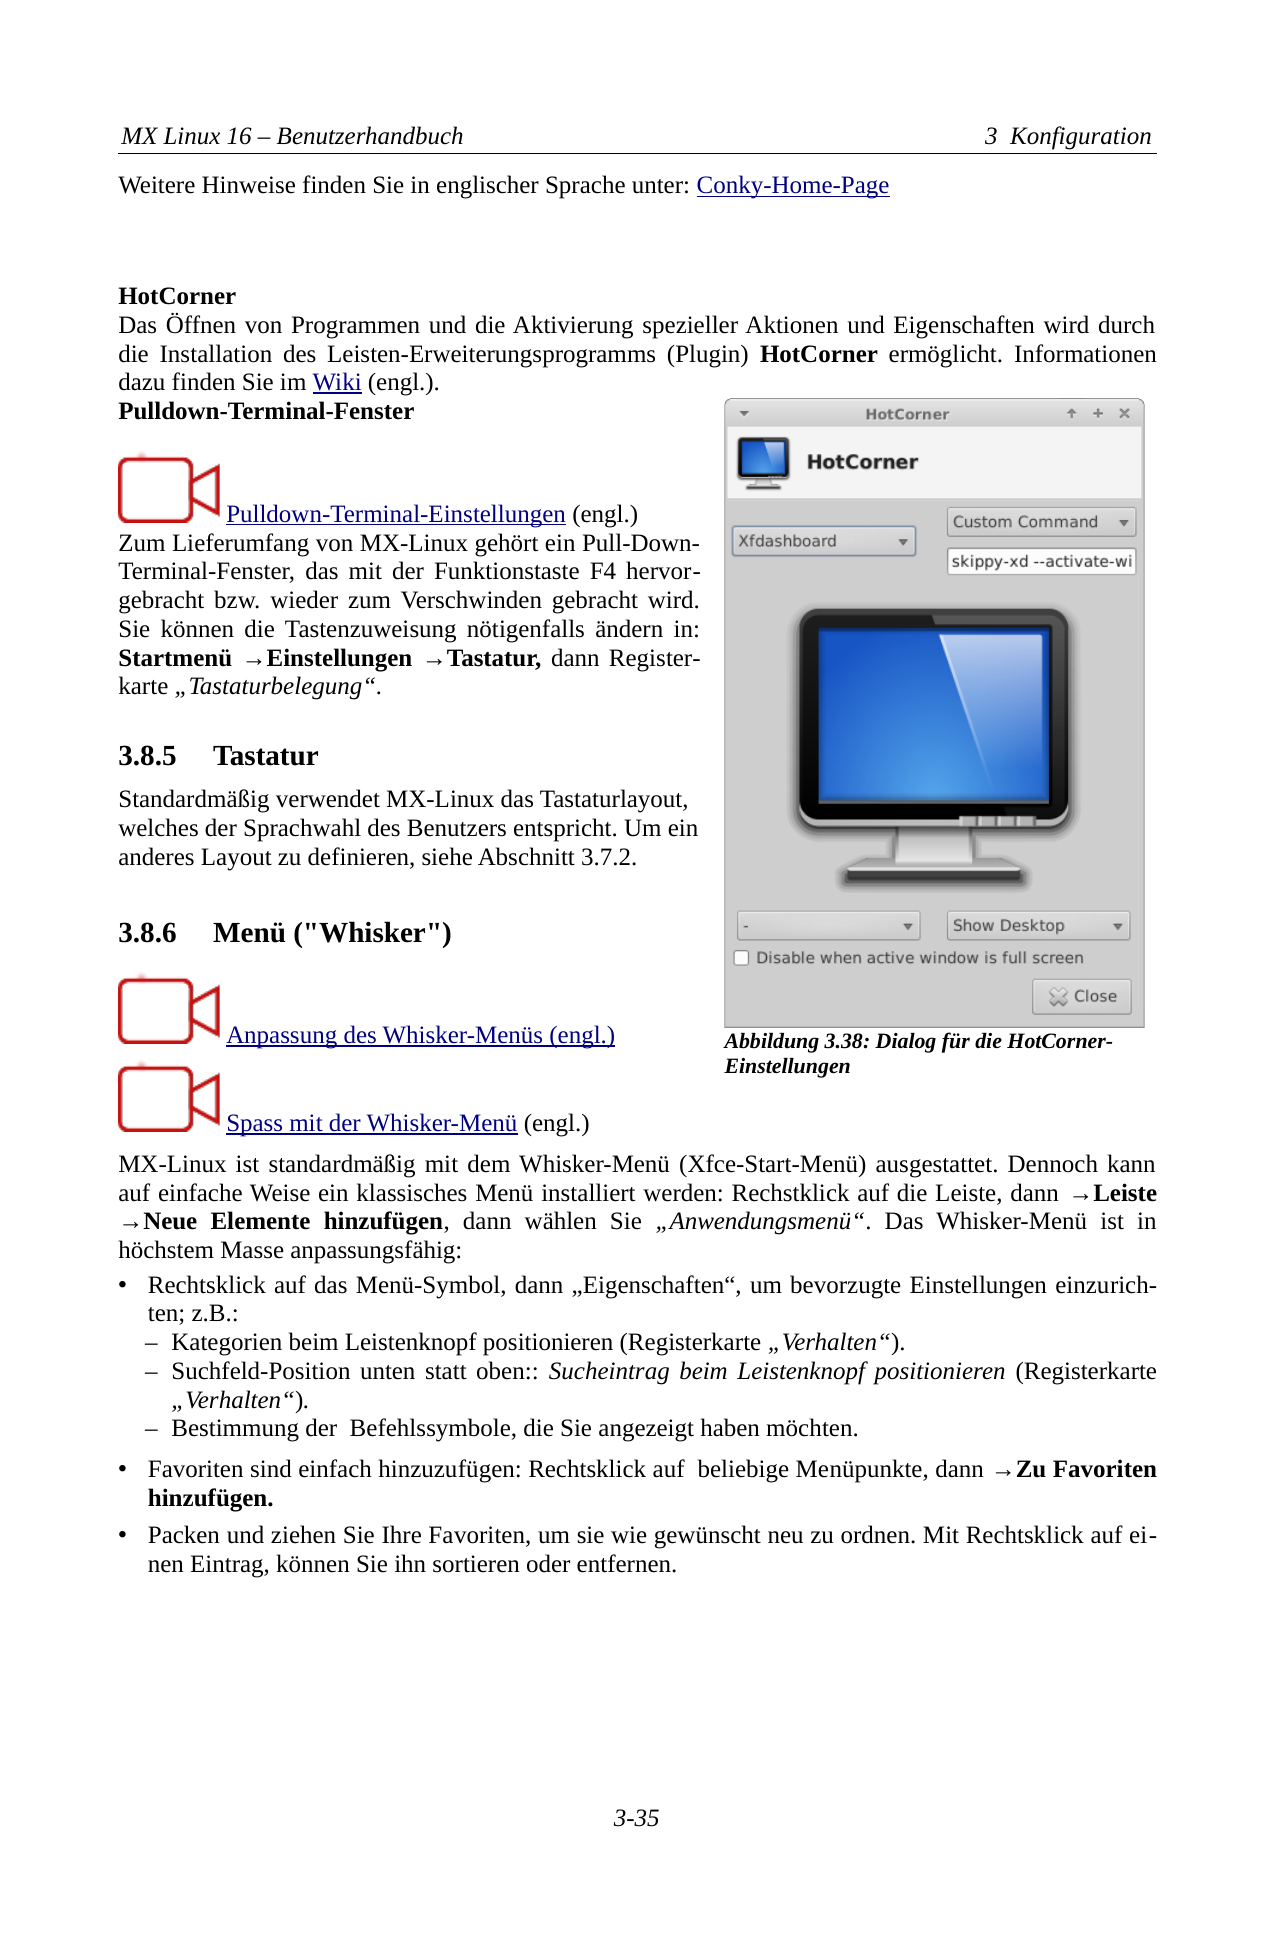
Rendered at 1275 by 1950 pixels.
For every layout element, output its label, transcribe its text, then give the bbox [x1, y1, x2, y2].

text Zum Lieferumfang von MX-Linux gehört ein Pull-Down-Ter­minal-Fenster, das mit der Funktionstaste F4 hervor­gebracht bzw. wieder zum Verschwinden gebracht wird. Sie können die Tastenzuweisung nötigenfalls ändern in: Startmenü →Einstellungen →Tastatur, dann Regis­ter­kar­te „Tastaturbelegung“. [118, 528, 724, 700]
text [1145, 439, 1157, 528]
picture [724, 398, 1145, 1028]
list Kategorien beim Leistenknopf positionieren (Registerkarte „Verhalten“). [145, 1327, 1157, 1356]
text Abbildung 3.38: Dialog für die HotCorner-Einstellungen [724, 1028, 1144, 1078]
picture [118, 439, 220, 523]
list Packen und ziehen Sie Ihre Fa­vo­ri­ten, um sie wie gewünscht neu zu ordnen. Mit Rechtsklick auf ei­nen Eintrag, können Sie ihn sortieren oder entfernen. [118, 1520, 1157, 1578]
list Rechtsklick auf das Menü-Symbol, dann „Eigenschaften“, um bevorzugte Einstellungen einzu­rich­ten; z.B.: [118, 1270, 1157, 1327]
subtitle 3.8.5 Tastatur [118, 738, 724, 772]
text Pulldown-Terminal-Einstellungen (engl.) [118, 439, 724, 528]
text Anpassung des Whisker-Menüs (engl.) [118, 961, 724, 1049]
subtitle [1145, 738, 1157, 772]
text [1144, 961, 1157, 1049]
text Das Öffnen von Programmen und die Aktivierung spezieller Aktionen und Eigenschaften wird durch die Ins­tal­lation des Leisten-Erweiterungsprogramms (Plugin) HotCorner ermöglicht. Informationen dazu finden Sie im Wiki (engl.). [118, 310, 1157, 396]
text Weitere Hinweise finden Sie in englischer Sprache unter: Conky-Home-Page [118, 171, 1157, 199]
text Pulldown-Terminal-Fenster [118, 396, 1157, 425]
text HotCorner [118, 281, 1157, 310]
list Favoriten sind einfach hinzuzu­fü­gen: Rechtsklick auf beliebige Me­nü­punkte, dann →Zu Favo­ri­ten hin­zufügen. [118, 1454, 1157, 1512]
list Suchfeld-Position unten statt oben:: Sucheintrag beim Leistenknopf positionieren (Registerkarte „Ver­halten“). [145, 1356, 1157, 1413]
picture [118, 960, 220, 1044]
list Bestimmung der Befehls­symbo­le, die Sie angezeigt haben möch­ten. [145, 1413, 1157, 1442]
text Spass mit der Whisker-Menü (engl.) [118, 1049, 1157, 1137]
text MX-Linux ist standardmäßig mit dem Whisker-Menü (Xfce-Start-Menü) ausgestattet. Dennoch kann auf einfache Weise ein klassisches Menü installiert werden: Rechstklick auf die Leiste, dann →Leiste →Neue Elemente hinzufügen, dann wählen Sie „Anwendungsmenü“. Das Whisker-Menü ist in höchstem Masse anpassungsfähig: [118, 1149, 1157, 1264]
picture [118, 1048, 220, 1132]
subtitle 3.8.6 Menü ("Whisker") [118, 915, 724, 948]
text Standardmäßig verwendet MX-Linux das Tastaturlayout, welches der Sprachwahl des Benutzers entspricht. Um ein anderes Layout zu definieren, siehe Abschnitt 3.7.2. [118, 784, 724, 871]
